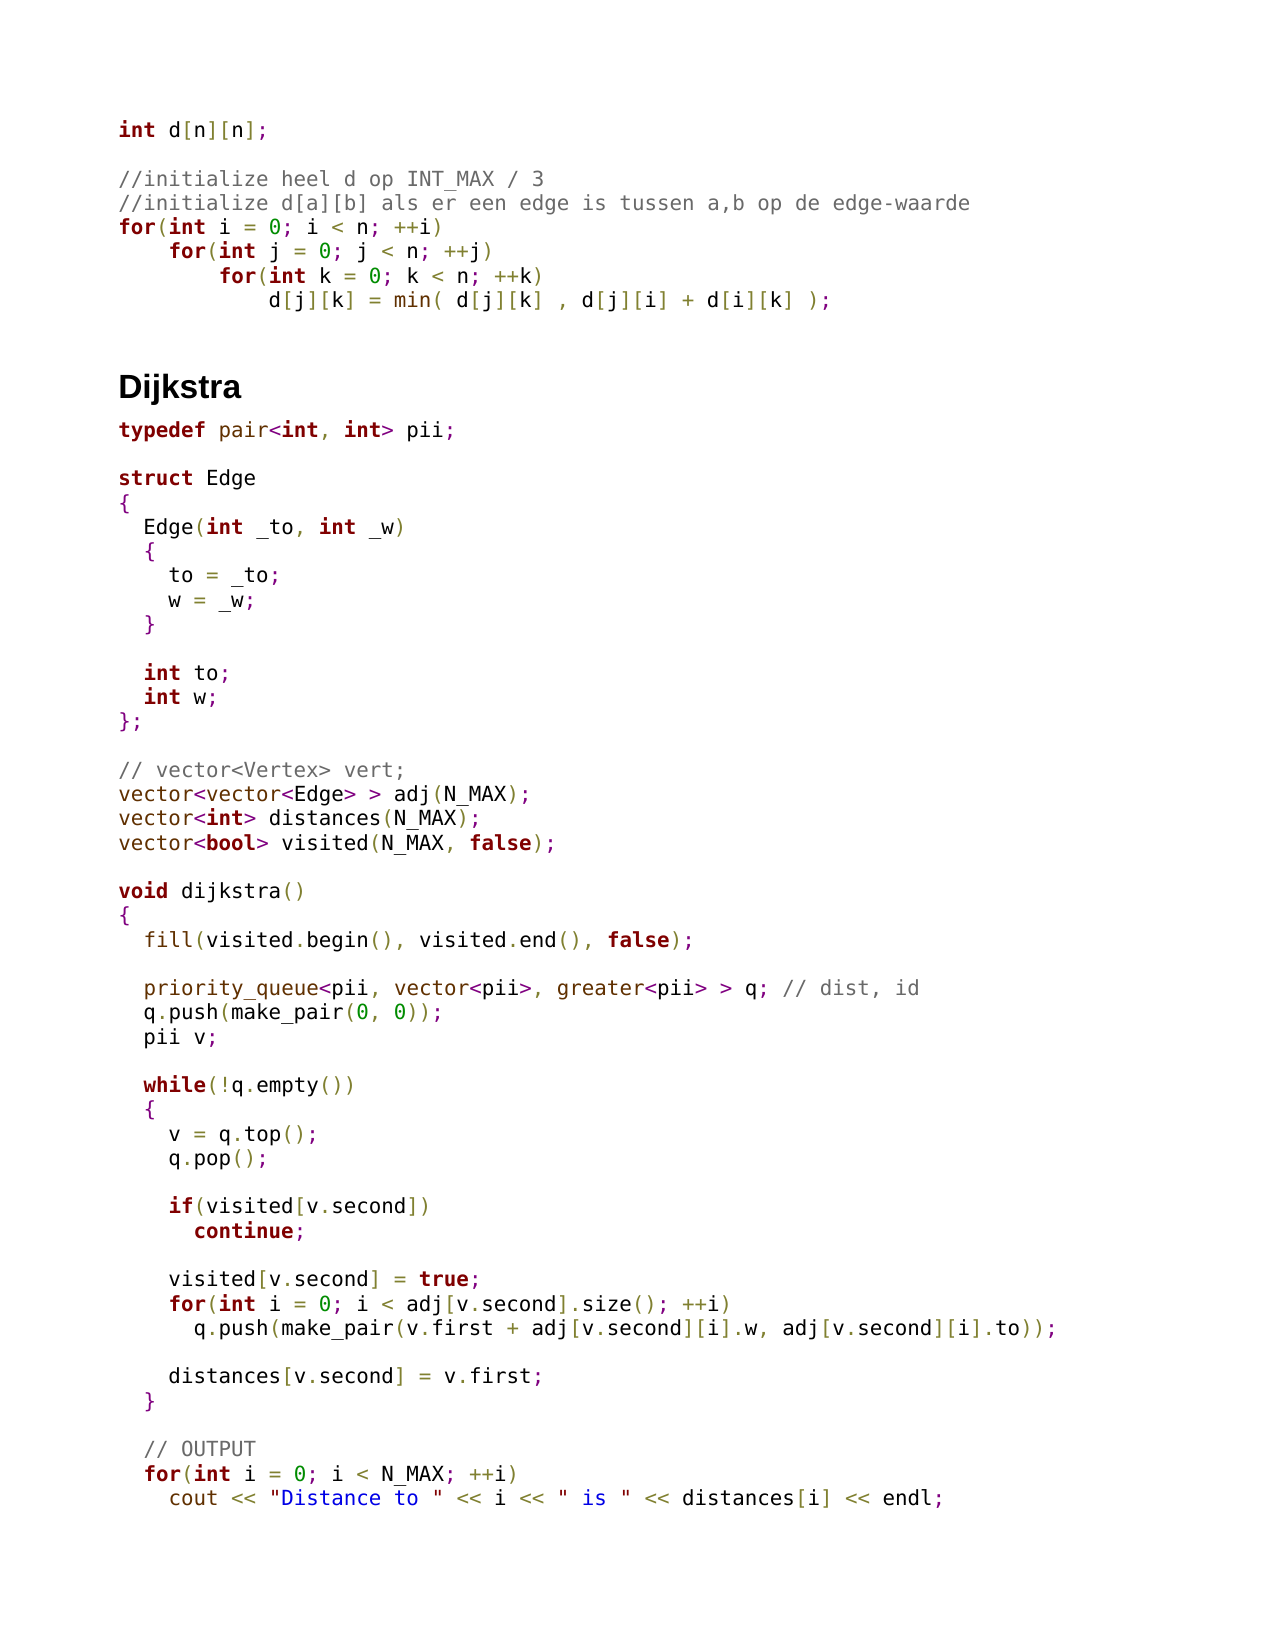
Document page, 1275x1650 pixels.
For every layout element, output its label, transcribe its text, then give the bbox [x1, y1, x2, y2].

text Edge(int _to, int _w) [118, 515, 1157, 539]
text for(int i = 0; i < adj[v.second].size(); ++i) [118, 1292, 1157, 1316]
text // OUTPUT [118, 1437, 1157, 1462]
text //initialize heel d op INT_MAX / 3 [118, 167, 1157, 191]
text if(visited[v.second]) [118, 1194, 1157, 1219]
text q.push(make_pair(v.first + adj[v.second][i].w, adj[v.second][i].to)); [118, 1316, 1157, 1340]
text distances[v.second] = v.first; [118, 1364, 1157, 1389]
text visited[v.second] = true; [118, 1267, 1157, 1292]
subtitle Dijkstra [118, 367, 1157, 405]
text for(int k = 0; k < n; ++k) [118, 264, 1157, 288]
text d[j][k] = min( d[j][k] , d[j][i] + d[i][k] ); [118, 288, 1157, 312]
text //initialize d[a][b] als er een edge is tussen a,b op de edge-waarde [118, 191, 1157, 215]
text w = _w; [118, 588, 1157, 612]
text int to; [118, 661, 1157, 685]
text { [118, 539, 1157, 563]
text cout << "Distance to " << i << " is " << distances[i] << endl; [118, 1486, 1157, 1510]
text vector<vector<Edge> > adj(N_MAX); [118, 782, 1157, 806]
text int d[n][n]; [118, 118, 1157, 142]
text q.push(make_pair(0, 0)); [118, 1000, 1157, 1025]
text int w; [118, 685, 1157, 709]
text for(int i = 0; i < n; ++i) [118, 215, 1157, 239]
text { [118, 491, 1157, 515]
text vector<int> distances(N_MAX); [118, 806, 1157, 831]
text // vector<Vertex> vert; [118, 758, 1157, 782]
text for(int i = 0; i < N_MAX; ++i) [118, 1462, 1157, 1486]
text q.pop(); [118, 1146, 1157, 1170]
text void dijkstra() [118, 879, 1157, 903]
text v = q.top(); [118, 1122, 1157, 1146]
text { [118, 1097, 1157, 1122]
text typedef pair<int, int> pii; [118, 418, 1157, 442]
text } [118, 1389, 1157, 1413]
text }; [118, 709, 1157, 733]
text } [118, 612, 1157, 636]
text while(!q.empty()) [118, 1073, 1157, 1097]
text priority_queue<pii, vector<pii>, greater<pii> > q; // dist, id [118, 976, 1157, 1000]
text continue; [118, 1219, 1157, 1243]
text pii v; [118, 1025, 1157, 1049]
text struct Edge [118, 466, 1157, 491]
text to = _to; [118, 563, 1157, 588]
text vector<bool> visited(N_MAX, false); [118, 831, 1157, 855]
text for(int j = 0; j < n; ++j) [118, 239, 1157, 264]
text { [118, 903, 1157, 928]
text fill(visited.begin(), visited.end(), false); [118, 928, 1157, 952]
